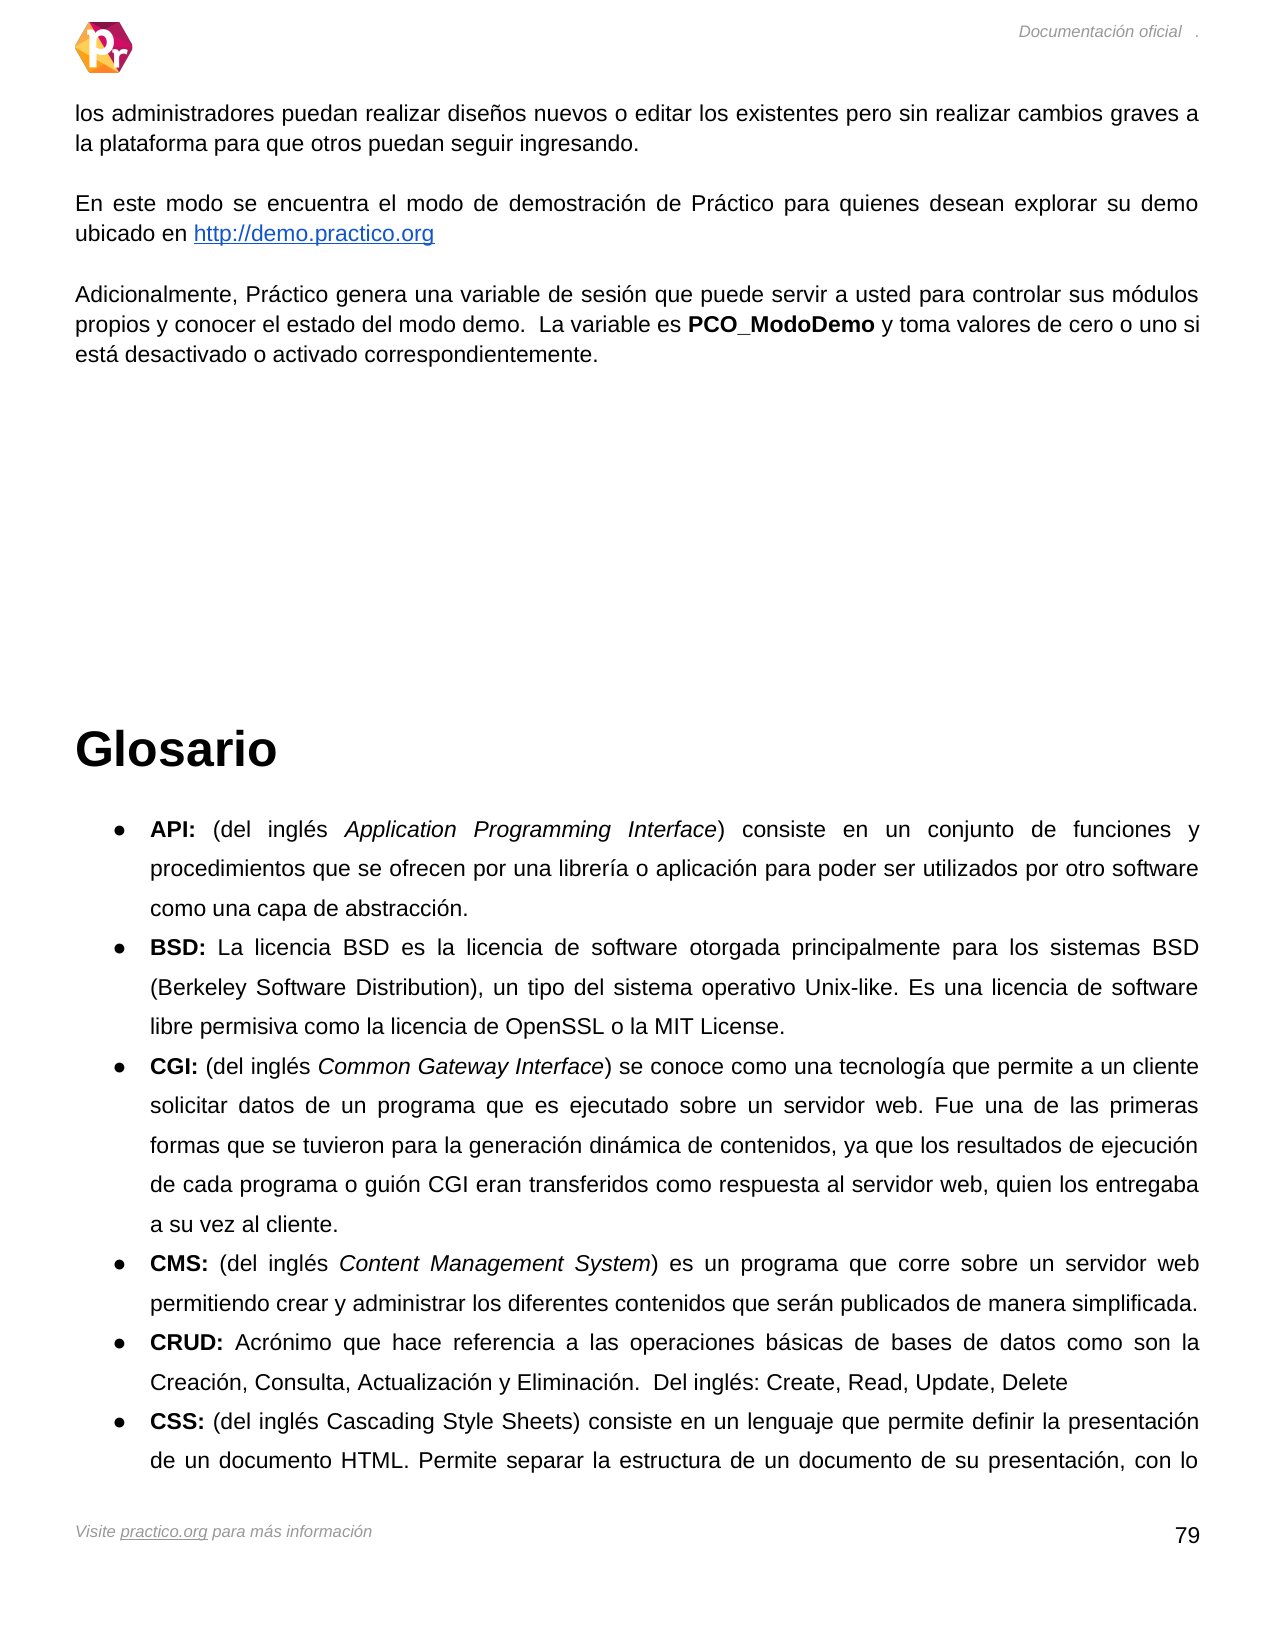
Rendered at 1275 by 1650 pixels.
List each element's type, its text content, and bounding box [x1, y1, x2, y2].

subtitle Glosario [75, 720, 1200, 777]
list API: (del inglés Application Programming Interface) consiste en un conjunto de funciones y procedimientos que se ofrecen por una librería o aplicación para poder ser utilizados por otro software como una capa de abstracción. [112, 816, 1200, 921]
list BSD: La licencia BSD es la licencia de software otorgada principalmente para los sistemas BSD (Berkeley Software Distribution), un tipo del sistema operativo Unix-like. Es una licencia de software libre permisiva como la licencia de OpenSSL o la MIT License. [112, 934, 1200, 1039]
picture [75, 22, 133, 73]
list CGI: (del inglés Common Gateway Interface) se conoce como una tecnología que permite a un cliente solicitar datos de un programa que es ejecutado sobre un servidor web. Fue una de las primeras formas que se tuvieron para la generación dinámica de contenidos, ya que los resultados de ejecución de cada programa o guión CGI eran transferidos como respuesta al servidor web, quien los entregaba a su vez al cliente. [112, 1053, 1200, 1237]
list CMS: (del inglés Content Management System) es un programa que corre sobre un servidor web permitiendo crear y administrar los diferentes contenidos que serán publicados de manera simplificada. [112, 1250, 1200, 1316]
text En este modo se encuentra el modo de demostración de Práctico para quienes desean explorar su demo ubicado en http://demo.practico.org [75, 190, 1200, 247]
list CRUD: Acrónimo que hace referencia a las operaciones básicas de bases de datos como son la Creación, Consulta, Actualización y Eliminación. Del inglés: Create, Read, Update, Delete [112, 1329, 1200, 1395]
text Adicionalmente, Práctico genera una variable de sesión que puede servir a usted para controlar sus módulos propios y conocer el estado del modo demo. La variable es PCO_ModoDemo y toma valores de cero o uno si está desactivado o activado correspondientemente. [75, 281, 1200, 367]
text los administradores puedan realizar diseños nuevos o editar los existentes pero sin realizar cambios graves a la plataforma para que otros puedan seguir ingresando. [75, 99, 1200, 156]
list CSS: (del inglés Cascading Style Sheets) consiste en un lenguaje que permite definir la presentación de un documento HTML. Permite separar la estructura de un documento de su presentación, con lo [112, 1408, 1200, 1474]
